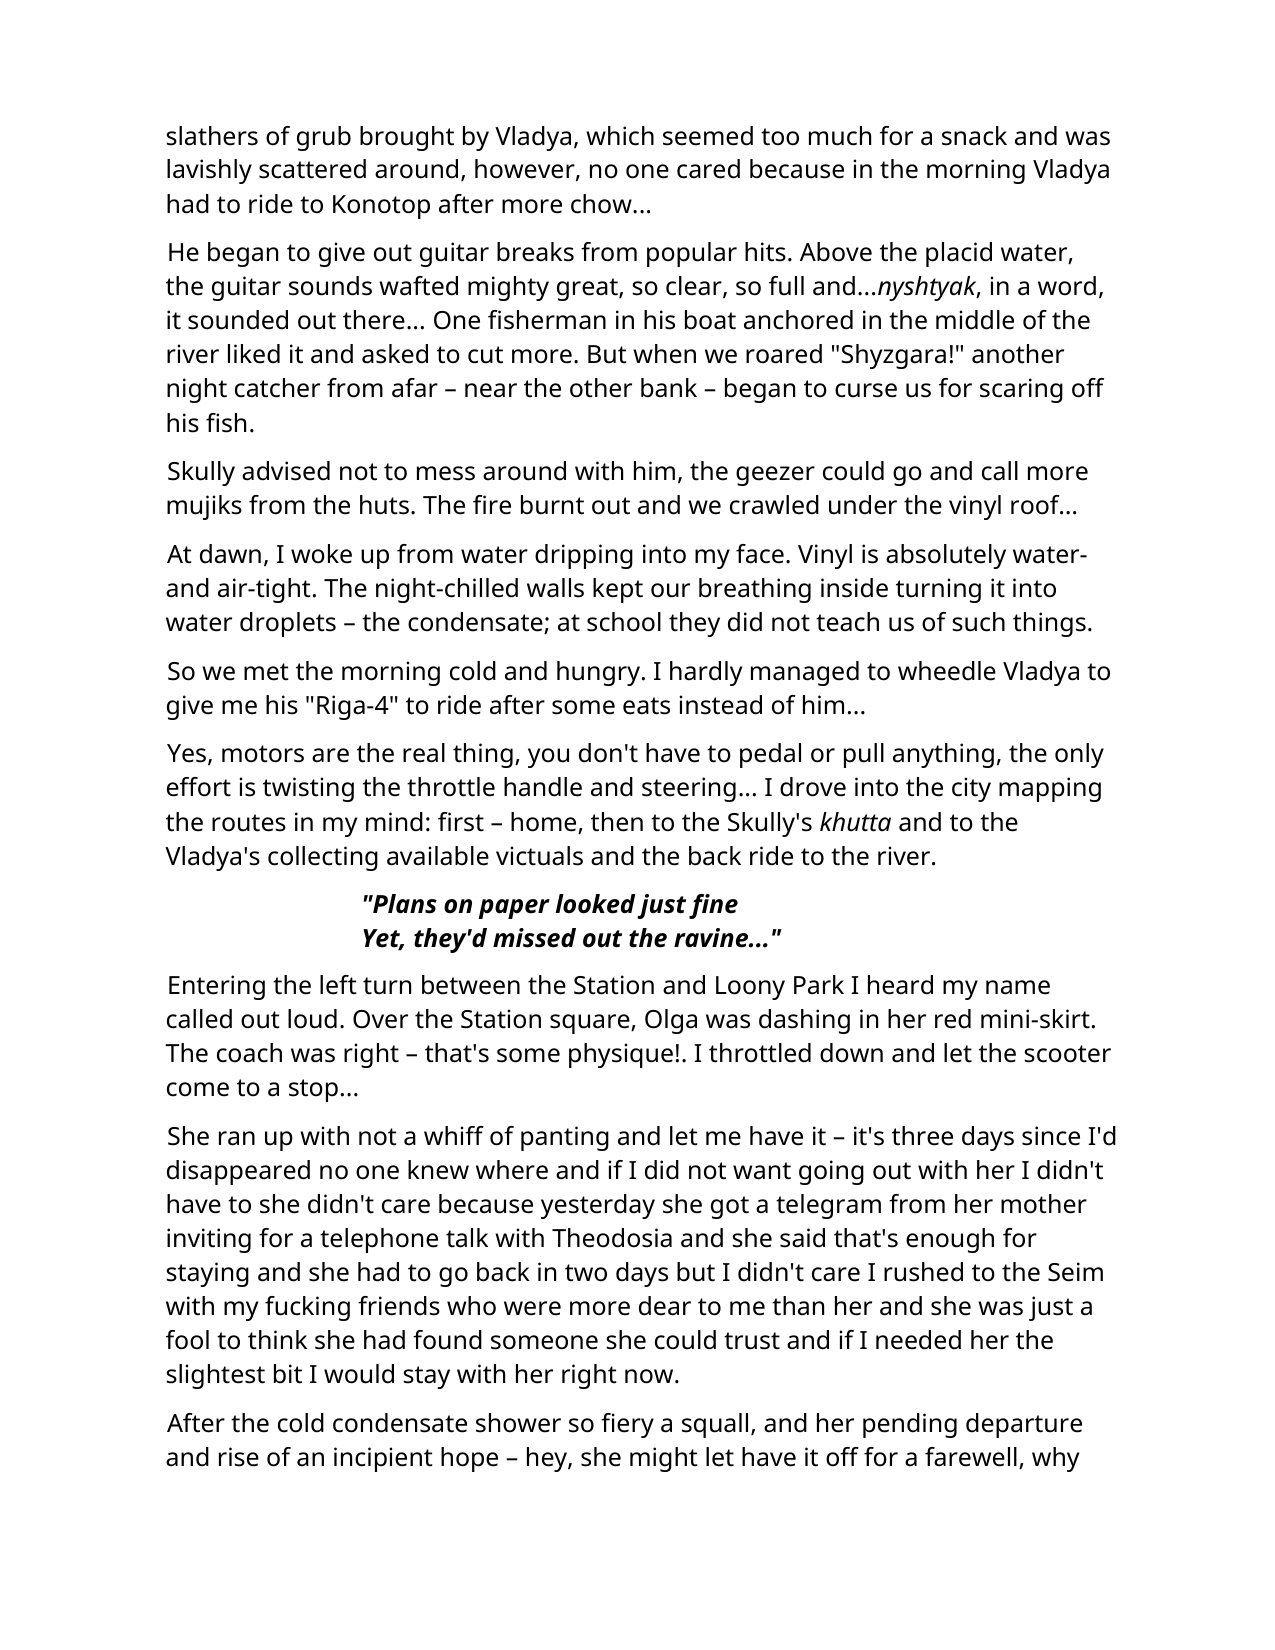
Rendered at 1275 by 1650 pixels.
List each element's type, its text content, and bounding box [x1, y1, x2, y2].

text He began to give out guitar breaks from popular hits. Above the placid water, the guitar sounds wafted mighty great, so clear, so full and...nyshtyak, in a word, it sounded out there... One fisherman in his boat anchored in the middle of the river liked it and asked to cut more. But when we roared "Shyzgara!" another night catcher from afar – near the other bank – began to curse us for scaring off his fish. [165, 235, 1118, 439]
text So we met the morning cold and hungry. I hardly managed to wheedle Vladya to give me his "Riga-4" to ride after some eats instead of him... [165, 653, 1118, 721]
text Yes, motors are the real thing, you don't have to pedal or pull anything, the only effort is twisting the throttle handle and steering... I drove into the city mapping the routes in my mind: first – home, then to the Skully's khutta and to the Vladya's collecting available victuals and the back ride to the river. [165, 736, 1118, 872]
text slathers of grub brought by Vladya, which seemed too much for a snack and was lavishly scattered around, however, no one cared because in the morning Vladya had to ride to Konotop after more chow... [165, 118, 1118, 220]
text Yet, they'd missed out the ravine..." [286, 921, 1118, 955]
text "Plans on paper looked just fine [286, 887, 1118, 921]
text After the cold condensate shower so fiery a squall, and her pending departure and rise of an incipient hope – hey, she might let have it off for a farewell, why [165, 1405, 1118, 1473]
text At dawn, I woke up from water dripping into my face. Vinyl is absolutely water- and air-tight. The night-chilled walls kept our breathing inside turning it into water droplets – the condensate; at school they did not teach us of such things. [165, 537, 1118, 639]
text She ran up with not a whiff of panting and let me have it – it's three days since I'd disappeared no one knew where and if I did not want going out with her I didn't have to she didn't care because yesterday she got a telegram from her mother inviting for a telephone talk with Theodosia and she said that's enough for staying and she had to go back in two days but I didn't care I rushed to the Seim with my fucking friends who were more dear to me than her and she was just a fool to think she had found someone she could trust and if I needed her the slightest bit I would stay with her right now. [165, 1118, 1118, 1391]
text Entering the left turn between the Station and Loony Park I heard my name called out loud. Over the Station square, Olga was dashing in her red mini-skirt. The coach was right – that's some physique!. I throttled down and let the scooter come to a stop... [165, 967, 1118, 1104]
text Skully advised not to mess around with him, the geezer could go and call more mujiks from the huts. The fire burnt out and we crawled under the vinyl roof… [165, 454, 1118, 522]
